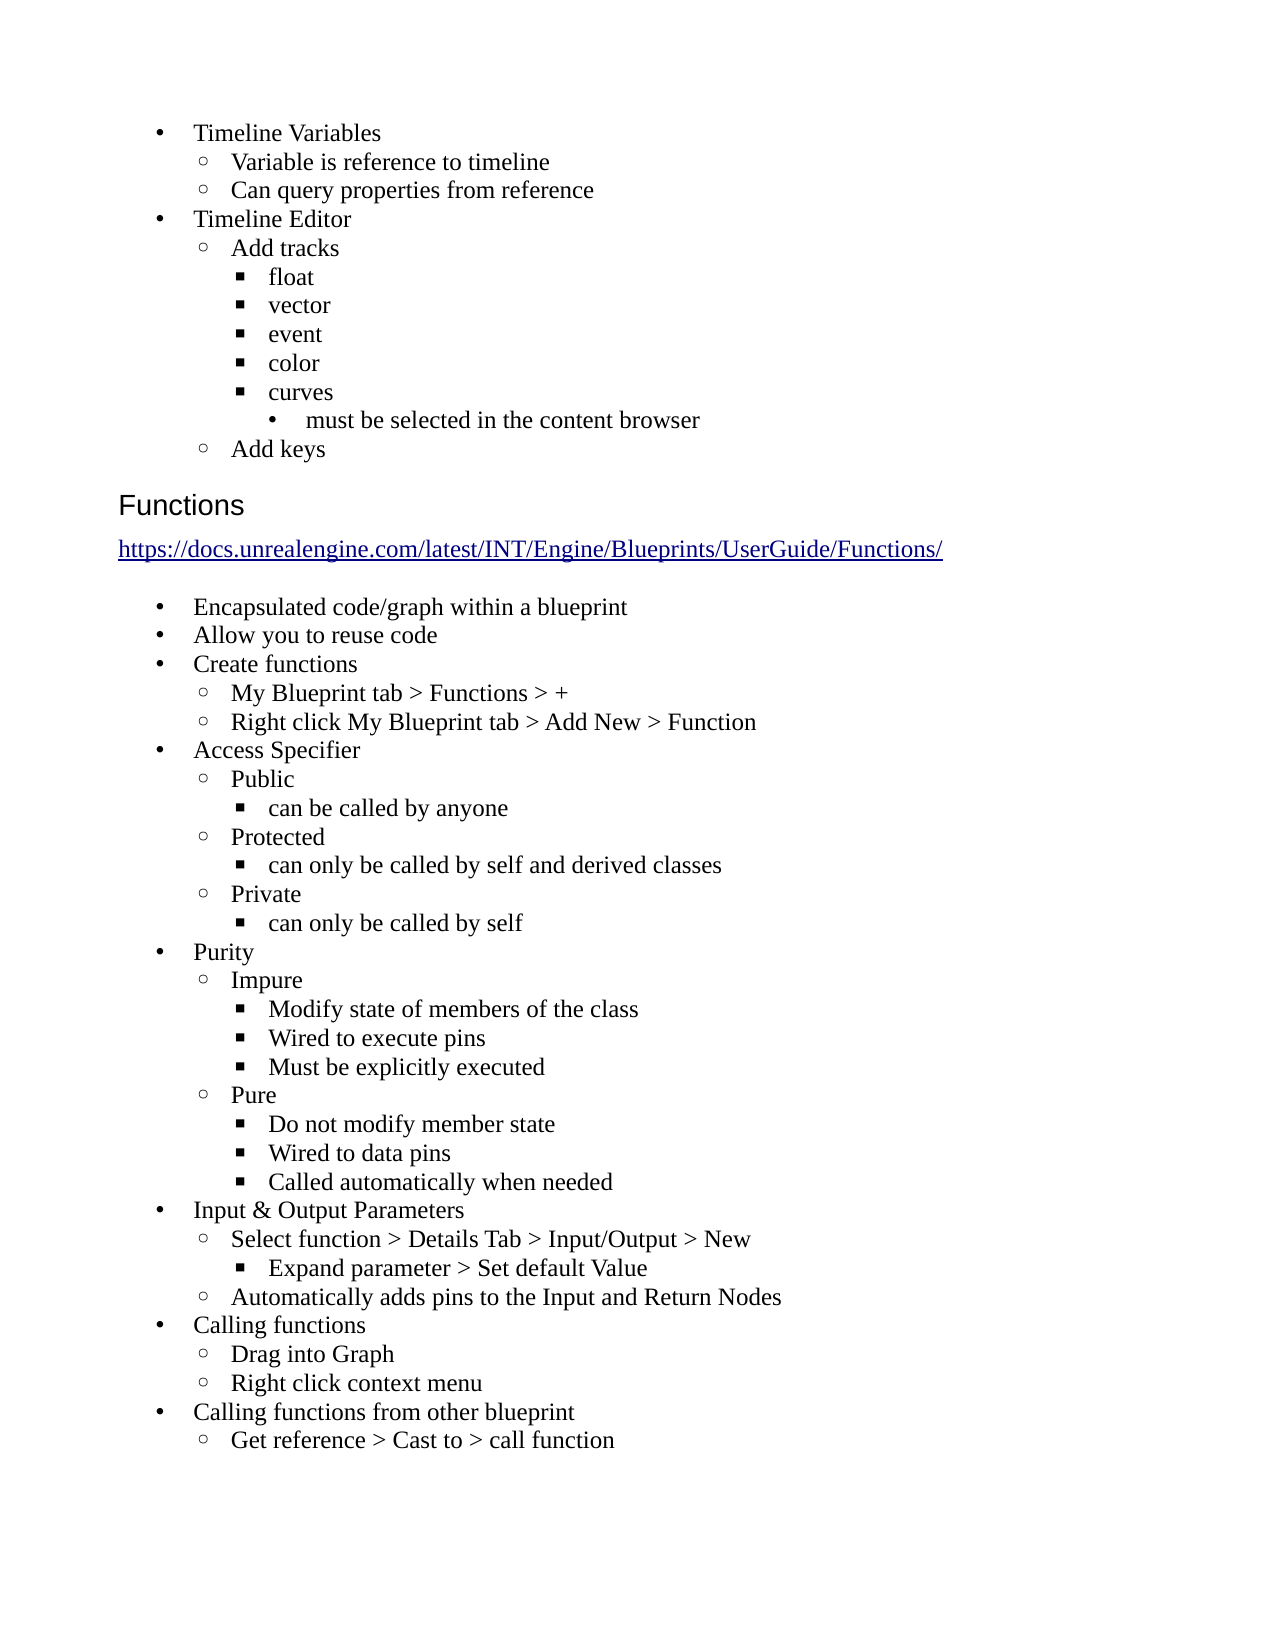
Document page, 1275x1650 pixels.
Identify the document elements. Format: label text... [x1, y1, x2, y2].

list Calling functions [156, 1310, 1157, 1339]
list Drag into Graph [193, 1339, 1157, 1368]
list vector [231, 291, 1157, 319]
list Add tracks [193, 233, 1157, 262]
list Encapsulated code/graph within a blueprint [156, 592, 1157, 620]
list Right click My Blueprint tab > Add New > Function [193, 707, 1157, 735]
list Do not modify member state [231, 1109, 1157, 1138]
list Calling functions from other blueprint [156, 1397, 1157, 1425]
list My Blueprint tab > Functions > + [193, 678, 1157, 707]
list Can query properties from reference [193, 176, 1157, 204]
list can be called by anyone [231, 793, 1157, 822]
list Create functions [156, 649, 1157, 678]
list Purity [156, 937, 1157, 965]
list curves [231, 377, 1157, 406]
list Get reference > Cast to > call function [193, 1425, 1157, 1454]
list can only be called by self and derived classes [231, 850, 1157, 879]
text https://docs.unrealengine.com/latest/INT/Engine/Blueprints/UserGuide/Functions/ [118, 534, 1157, 563]
list Allow you to reuse code [156, 620, 1157, 649]
list Pure [193, 1080, 1157, 1109]
list can only be called by self [231, 908, 1157, 937]
list color [231, 348, 1157, 377]
list Timeline Variables [156, 118, 1157, 147]
list Access Specifier [156, 735, 1157, 764]
list Called automatically when needed [231, 1167, 1157, 1195]
list float [231, 262, 1157, 291]
list Variable is reference to timeline [193, 147, 1157, 176]
list Public [193, 764, 1157, 793]
list Impure [193, 965, 1157, 994]
list Automatically adds pins to the Input and Return Nodes [193, 1282, 1157, 1310]
subtitle Functions [118, 488, 1157, 522]
list Input & Output Parameters [156, 1195, 1157, 1224]
list event [231, 319, 1157, 348]
list Wired to data pins [231, 1138, 1157, 1167]
list Private [193, 879, 1157, 908]
list Modify state of members of the class [231, 994, 1157, 1023]
list Must be explicitly executed [231, 1052, 1157, 1080]
list Protected [193, 822, 1157, 850]
list must be selected in the content browser [268, 406, 1157, 434]
list Add keys [193, 434, 1157, 463]
list Select function > Details Tab > Input/Output > New [193, 1224, 1157, 1253]
list Timeline Editor [156, 204, 1157, 233]
list Expand parameter > Set default Value [231, 1253, 1157, 1282]
list Wired to execute pins [231, 1023, 1157, 1052]
list Right click context menu [193, 1368, 1157, 1397]
